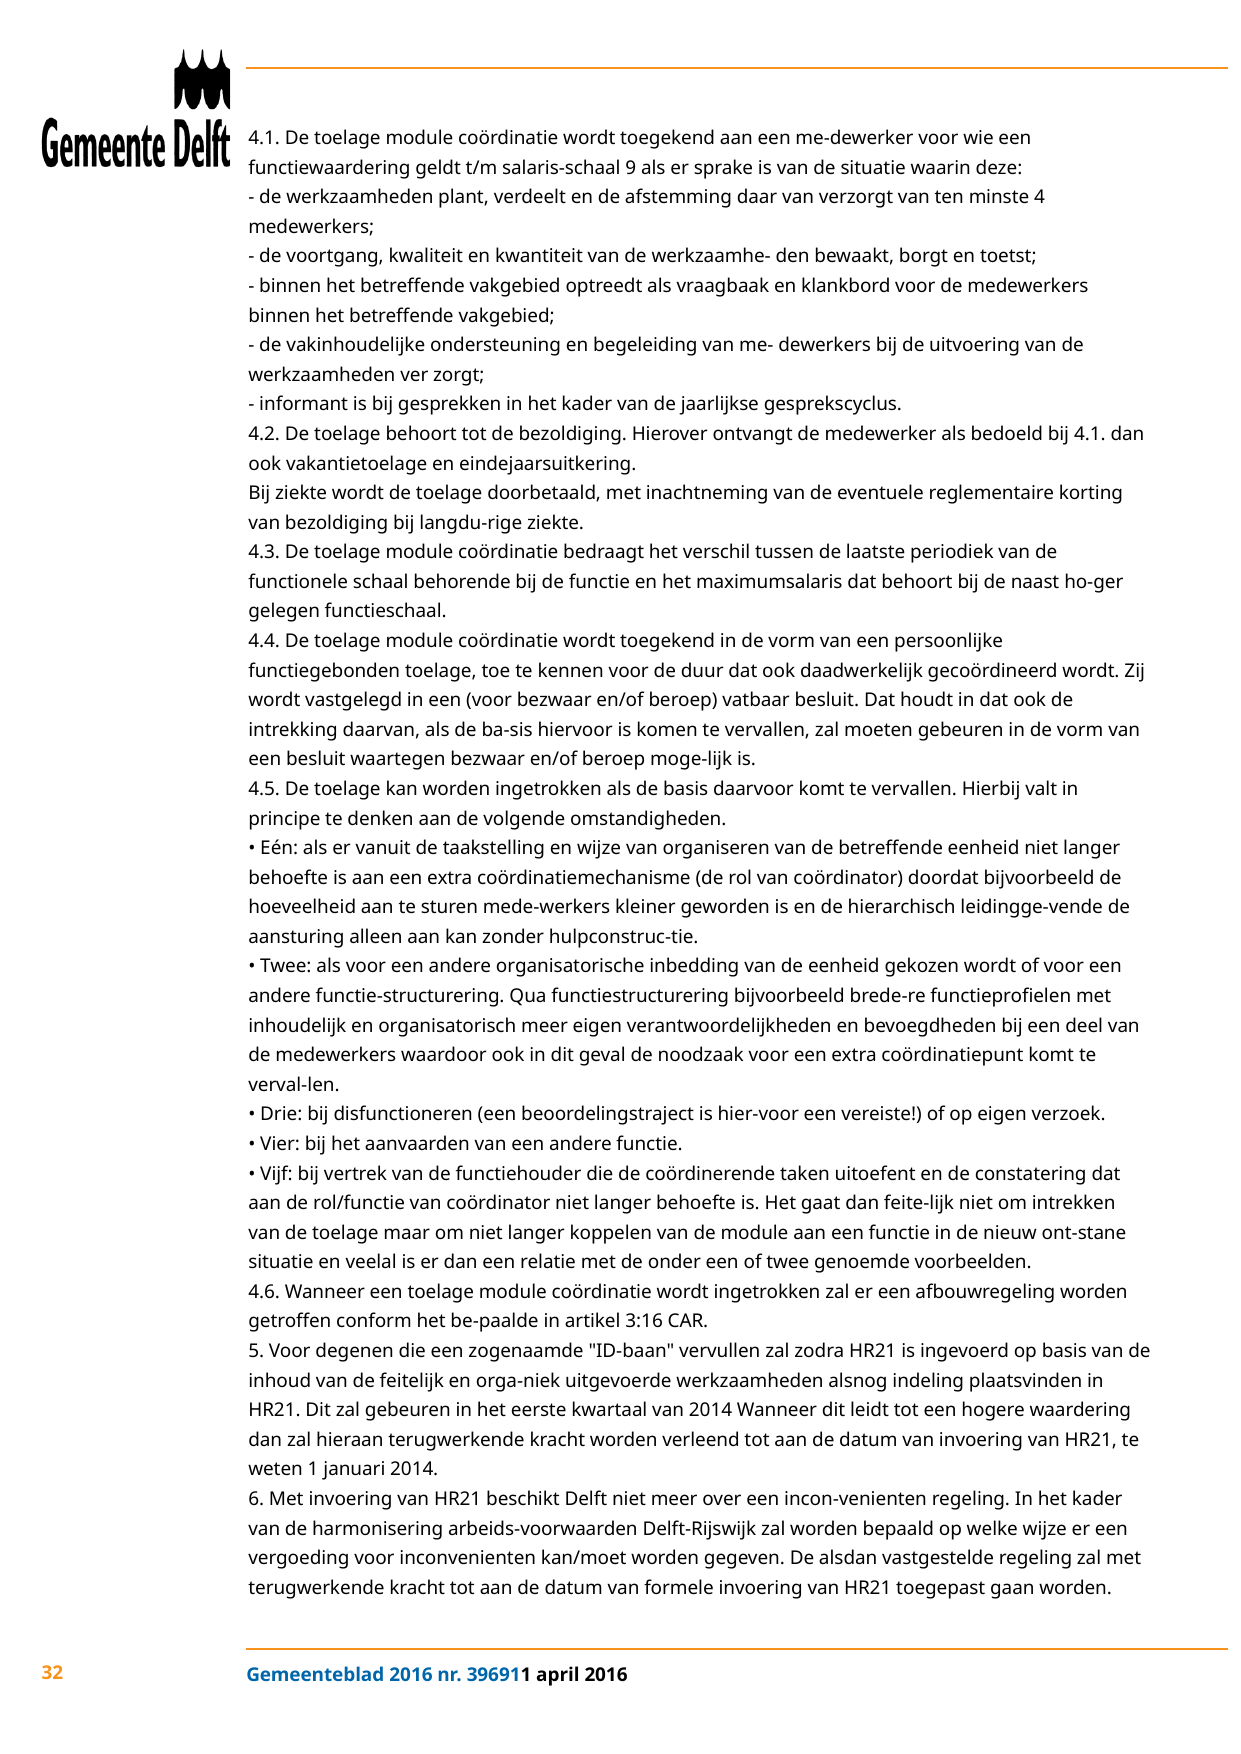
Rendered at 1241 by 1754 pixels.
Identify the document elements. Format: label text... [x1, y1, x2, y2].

text - de werkzaamheden plant, verdeelt en de afstemming daar van verzorgt van ten minste 4 medewerkers; [248, 183, 1152, 239]
text 4.1. De toelage module coördinatie wordt toegekend aan een me-dewerker voor wie een functiewaardering geldt t/m salaris-schaal 9 als er sprake is van de situatie waarin deze: [248, 124, 1152, 180]
text 4.5. De toelage kan worden ingetrokken als de basis daarvoor komt te vervallen. Hierbij valt in principe te denken aan de volgende omstandigheden. [248, 775, 1152, 831]
text 6. Met invoering van HR21 beschikt Delft niet meer over een incon-venienten regeling. In het kader van de harmonisering arbeids-voorwaarden Delft-Rijswijk zal worden bepaald op welke wijze er een vergoeding voor inconvenienten kan/moet worden gegeven. De alsdan vastgestelde regeling zal met terugwerkende kracht tot aan de datum van formele invoering van HR21 toegepast gaan worden. [248, 1485, 1152, 1600]
text - binnen het betreffende vakgebied optreedt als vraagbaak en klankbord voor de medewerkers binnen het betreffende vakgebied; [248, 272, 1152, 328]
text 5. Voor degenen die een zogenaamde "ID-baan" vervullen zal zodra HR21 is ingevoerd op basis van de inhoud van de feitelijk en orga-niek uitgevoerde werkzaamheden alsnog indeling plaatsvinden in HR21. Dit zal gebeuren in het eerste kwartaal van 2014 Wanneer dit leidt tot een hogere waardering dan zal hieraan terugwerkende kracht worden verleend tot aan de datum van invoering van HR21, te weten 1 januari 2014. [248, 1337, 1152, 1481]
text - de voortgang, kwaliteit en kwantiteit van de werkzaamhe- den bewaakt, borgt en toetst; [248, 243, 1152, 268]
text Bij ziekte wordt de toelage doorbetaald, met inachtneming van de eventuele reglementaire korting van bezoldiging bij langdu-rige ziekte. [248, 479, 1152, 535]
picture [41, 47, 231, 172]
text 4.6. Wanneer een toelage module coördinatie wordt ingetrokken zal er een afbouwregeling worden getroffen conform het be-paalde in artikel 3:16 CAR. [248, 1278, 1152, 1333]
text • Eén: als er vanuit de taakstelling en wijze van organiseren van de betreffende eenheid niet langer behoefte is aan een extra coördinatiemechanisme (de rol van coördinator) doordat bijvoorbeeld de hoeveelheid aan te sturen mede-werkers kleiner geworden is en de hierarchisch leidingge-vende de aansturing alleen aan kan zonder hulpconstruc-tie. [248, 834, 1152, 949]
text 4.2. De toelage behoort tot de bezoldiging. Hierover ontvangt de medewerker als bedoeld bij 4.1. dan ook vakantietoelage en eindejaarsuitkering. [248, 420, 1152, 476]
text • Vier: bij het aanvaarden van een andere functie. [248, 1130, 1152, 1156]
text - de vakinhoudelijke ondersteuning en begeleiding van me- dewerkers bij de uitvoering van de werkzaamheden ver zorgt; [248, 331, 1152, 387]
text 4.3. De toelage module coördinatie bedraagt het verschil tussen de laatste periodiek van de functionele schaal behorende bij de functie en het maximumsalaris dat behoort bij de naast ho-ger gelegen functieschaal. [248, 538, 1152, 623]
text - informant is bij gesprekken in het kader van de jaarlijkse gesprekscyclus. [248, 391, 1152, 416]
text • Drie: bij disfunctioneren (een beoordelingstraject is hier-voor een vereiste!) of op eigen verzoek. [248, 1101, 1152, 1126]
text • Vijf: bij vertrek van de functiehouder die de coördinerende taken uitoefent en de constatering dat aan de rol/functie van coördinator niet langer behoefte is. Het gaat dan feite-lijk niet om intrekken van de toelage maar om niet langer koppelen van de module aan een functie in de nieuw ont-stane situatie en veelal is er dan een relatie met de onder een of twee genoemde voorbeelden. [248, 1160, 1152, 1274]
text • Twee: als voor een andere organisatorische inbedding van de eenheid gekozen wordt of voor een andere functie-structurering. Qua functiestructurering bijvoorbeeld brede-re functieprofielen met inhoudelijk en organisatorisch meer eigen verantwoordelijkheden en bevoegdheden bij een deel van de medewerkers waardoor ook in dit geval de noodzaak voor een extra coördinatiepunt komt te verval-len. [248, 953, 1152, 1097]
text 4.4. De toelage module coördinatie wordt toegekend in de vorm van een persoonlijke functiegebonden toelage, toe te kennen voor de duur dat ook daadwerkelijk gecoördineerd wordt. Zij wordt vastgelegd in een (voor bezwaar en/of beroep) vatbaar besluit. Dat houdt in dat ook de intrekking daarvan, als de ba-sis hiervoor is komen te vervallen, zal moeten gebeuren in de vorm van een besluit waartegen bezwaar en/of beroep moge-lijk is. [248, 627, 1152, 771]
